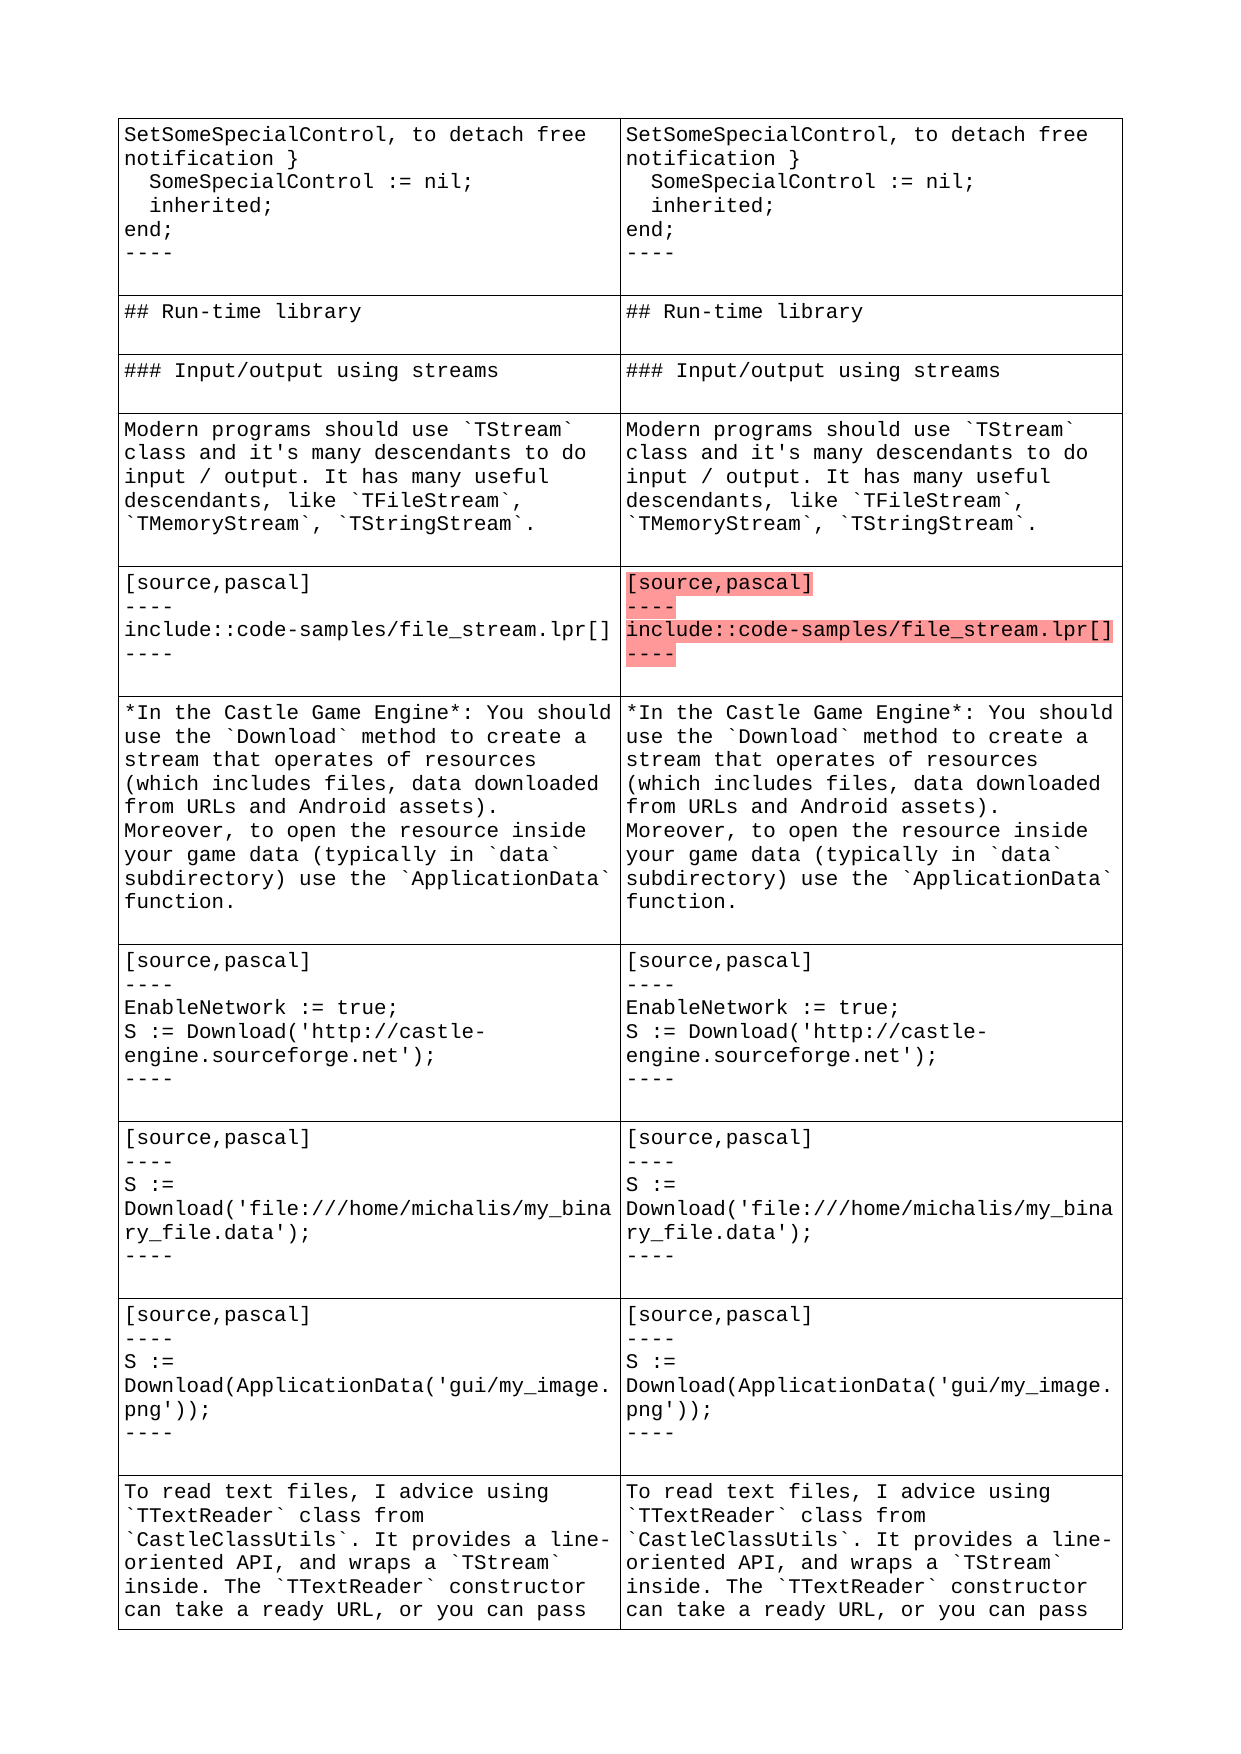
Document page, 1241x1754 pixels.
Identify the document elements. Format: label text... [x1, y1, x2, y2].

table_cell ## Run-time library [621, 296, 1122, 354]
table_cell ### Input/output using streams [119, 355, 620, 413]
table_cell [source,pascal] ---- S := Download('file:///home/michalis/my_binary_file.data'); ---- [119, 1122, 620, 1298]
table_cell [source,pascal] ---- S := Download(ApplicationData('gui/my_image.png')); ---- [621, 1299, 1122, 1475]
table_cell To read text files, I advice using `TTextReader` class from `CastleClassUtils`. It provides a line-oriented API, and wraps a `TStream` inside. The `TTextReader` constructor can take a ready URL, or you can pass [119, 1476, 620, 1629]
table_cell SetSomeSpecialControl, to detach free notification } SomeSpecialControl := nil; inherited; end; ---- [119, 119, 620, 295]
table_cell *In the Castle Game Engine*: You should use the `Download` method to create a stream that operates of resources (which includes files, data downloaded from URLs and Android assets). Moreover, to open the resource inside your game data (typically in `data` subdirectory) use the `ApplicationData` function. [621, 697, 1122, 944]
table_cell [source,pascal] ---- EnableNetwork := true; S := Download('http://castle-engine.sourceforge.net'); ---- [119, 945, 620, 1121]
table_cell [source,pascal] ---- S := Download('file:///home/michalis/my_binary_file.data'); ---- [621, 1122, 1122, 1298]
table_cell [source,pascal] ---- EnableNetwork := true; S := Download('http://castle-engine.sourceforge.net'); ---- [621, 945, 1122, 1121]
table_cell ### Input/output using streams [621, 355, 1122, 413]
table_cell Modern programs should use `TStream` class and it's many descendants to do input / output. It has many useful descendants, like `TFileStream`, `TMemoryStream`, `TStringStream`. [119, 414, 620, 566]
table_cell SetSomeSpecialControl, to detach free notification } SomeSpecialControl := nil; inherited; end; ---- [621, 119, 1122, 295]
table_cell [source,pascal] ---- include::code-samples/file_stream.lpr[] ---- [621, 567, 1122, 696]
table_cell To read text files, I advice using `TTextReader` class from `CastleClassUtils`. It provides a line-oriented API, and wraps a `TStream` inside. The `TTextReader` constructor can take a ready URL, or you can pass [621, 1476, 1122, 1629]
table_cell ## Run-time library [119, 296, 620, 354]
table_cell [source,pascal] ---- include::code-samples/file_stream.lpr[] ---- [119, 567, 620, 696]
table_cell *In the Castle Game Engine*: You should use the `Download` method to create a stream that operates of resources (which includes files, data downloaded from URLs and Android assets). Moreover, to open the resource inside your game data (typically in `data` subdirectory) use the `ApplicationData` function. [119, 697, 620, 944]
table_cell Modern programs should use `TStream` class and it's many descendants to do input / output. It has many useful descendants, like `TFileStream`, `TMemoryStream`, `TStringStream`. [621, 414, 1122, 566]
table_cell [source,pascal] ---- S := Download(ApplicationData('gui/my_image.png')); ---- [119, 1299, 620, 1475]
